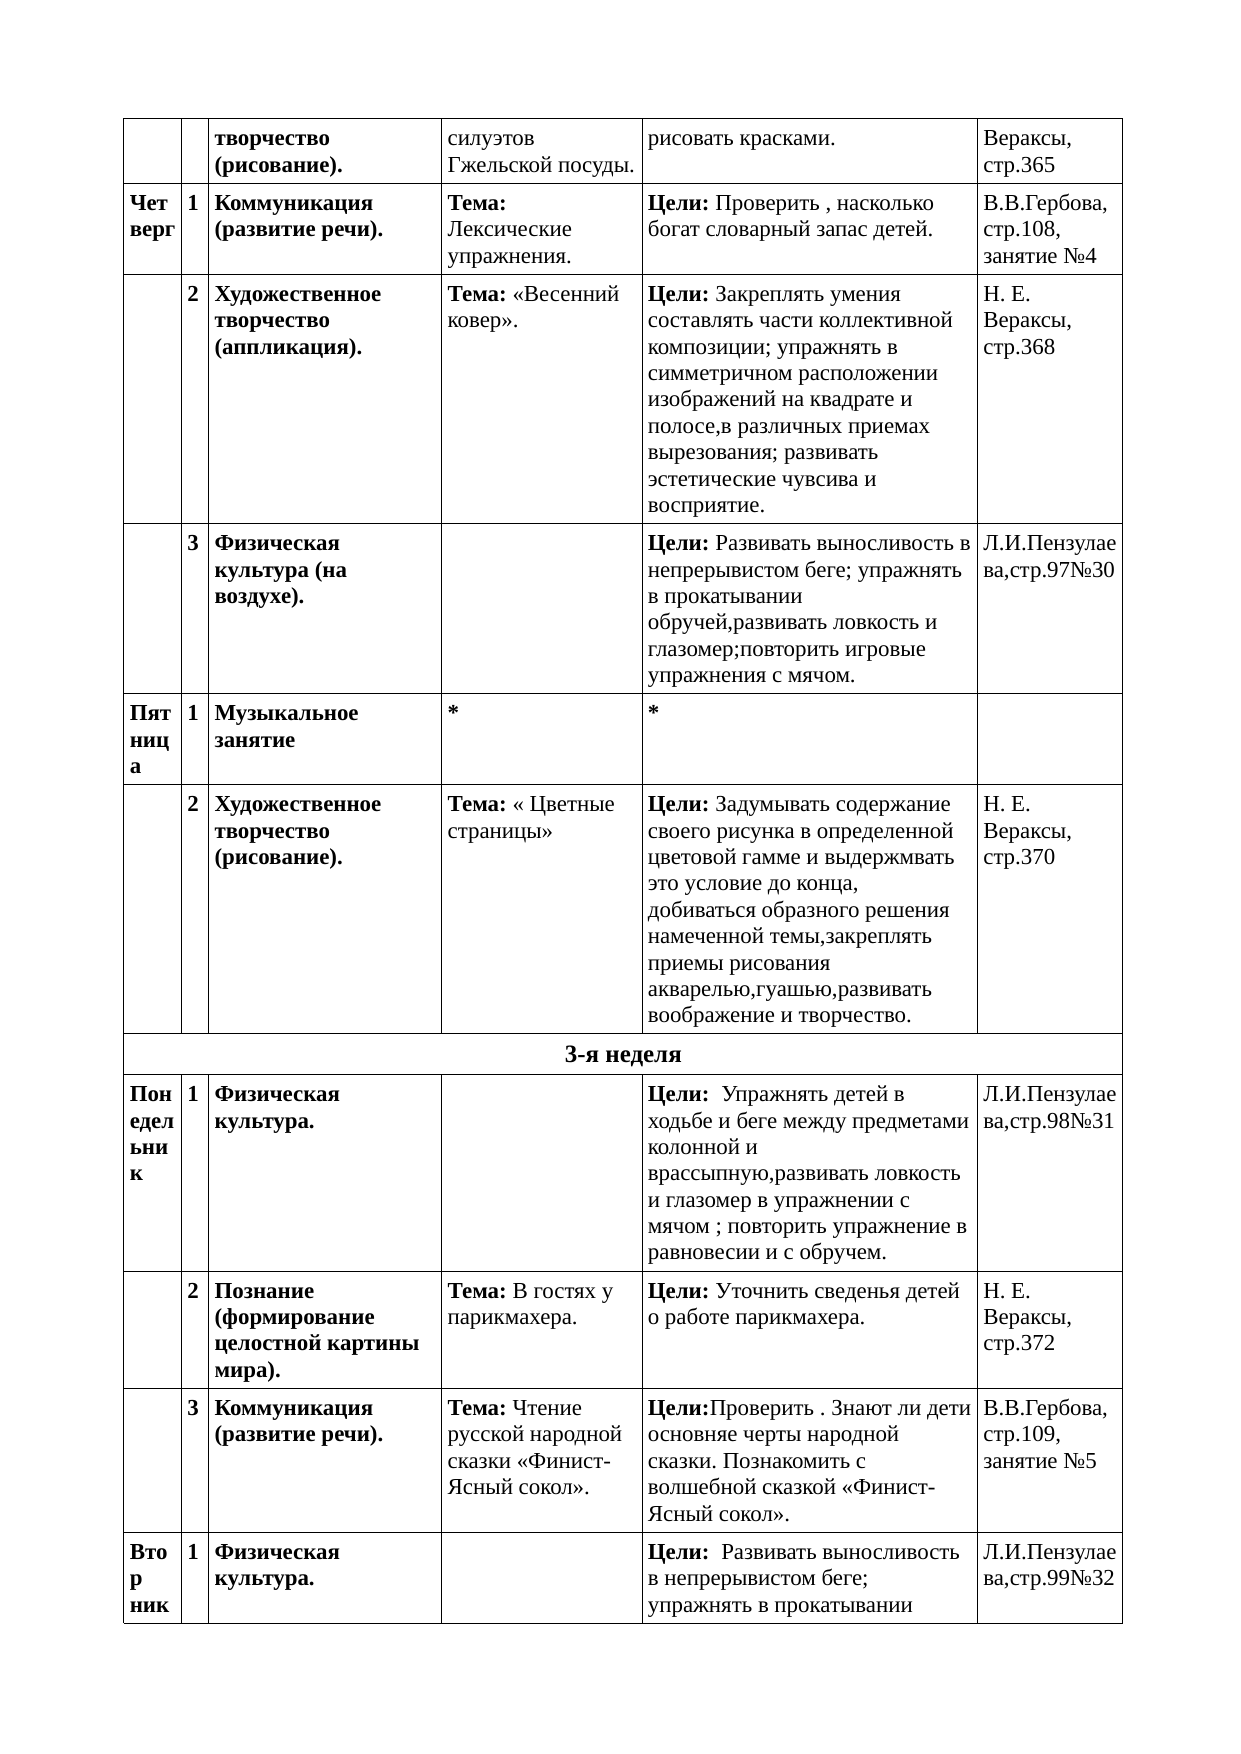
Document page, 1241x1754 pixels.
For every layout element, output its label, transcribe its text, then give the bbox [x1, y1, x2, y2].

table_cell Коммуникация (развитие речи). [209, 184, 441, 274]
table_cell Цели: Задумывать содержание своего рисунка в определенной цветовой гамме и выдержмвать это условие до конца, добиваться образного решения намеченной темы,закреплять приемы рисования акварелью,гуашью,развивать воображение и творчество. [643, 785, 977, 1033]
table_cell Цели:Проверить . Знают ли дети основняе черты народной сказки. Познакомить с волшебной сказкой «Финист- Ясный сокол». [643, 1389, 977, 1532]
table_cell Тема: В гостях у парикмахера. [442, 1272, 642, 1388]
table_cell [182, 119, 208, 183]
table_cell силуэтов Гжельской посуды. [442, 119, 642, 183]
table_cell Коммуникация (развитие речи). [209, 1389, 441, 1532]
table_cell Физическая культура (на воздухе). [209, 524, 441, 693]
table_cell [124, 785, 181, 1033]
table_cell 1 [182, 694, 208, 784]
table_cell Цели: Развивать выносливость в непрерывистом беге; упражнять в прокатывании [643, 1533, 977, 1623]
table_cell [124, 1272, 181, 1388]
table_cell Тема: « Цветные страницы» [442, 785, 642, 1033]
table_cell [442, 1533, 642, 1623]
table_cell Цели: Развивать выносливость в непрерывистом беге; упражнять в прокатывании обручей,развивать ловкость и глазомер;повторить игровые упражнения с мячом. [643, 524, 977, 693]
table_cell 2 [182, 785, 208, 1033]
table_cell [124, 1389, 181, 1532]
table_cell Цели: Проверить , насколько богат словарный запас детей. [643, 184, 977, 274]
table_cell * [643, 694, 977, 784]
table_cell Художественное творчество (аппликация). [209, 275, 441, 523]
table_cell [124, 119, 181, 183]
table_cell [124, 275, 181, 523]
table_cell 2 [182, 275, 208, 523]
table_cell 3-я неделя [124, 1034, 1122, 1074]
table_cell 1 [182, 1075, 208, 1271]
table_cell Пят ница [124, 694, 181, 784]
table_cell Физическая культура. [209, 1075, 441, 1271]
table_cell Музыкальное занятие [209, 694, 441, 784]
table_cell Тема: Чтение русской народной сказки «Финист- Ясный сокол». [442, 1389, 642, 1532]
table_cell Понедельник [124, 1075, 181, 1271]
table_cell 3 [182, 524, 208, 693]
table_cell Познание (формирование целостной картины мира). [209, 1272, 441, 1388]
table_cell 1 [182, 184, 208, 274]
table_cell Н. Е. Вераксы, стр.372 [978, 1272, 1122, 1388]
table_cell 2 [182, 1272, 208, 1388]
table_cell Л.И.Пензулаева,стр.98№31 [978, 1075, 1122, 1271]
table_cell Цели: Уточнить сведенья детей о работе парикмахера. [643, 1272, 977, 1388]
table_cell Чет верг [124, 184, 181, 274]
table_cell Н. Е. Вераксы, стр.370 [978, 785, 1122, 1033]
table_cell Втор ник [124, 1533, 181, 1623]
table_cell [124, 524, 181, 693]
table_cell 1 [182, 1533, 208, 1623]
table_cell Тема: Лексические упражнения. [442, 184, 642, 274]
table_cell Л.И.Пензулаева,стр.97№30 [978, 524, 1122, 693]
table_cell В.В.Гербова,стр.108, занятие №4 [978, 184, 1122, 274]
table_cell рисовать красками. [643, 119, 977, 183]
table_cell Цели: Закреплять умения составлять части коллективной композиции; упражнять в симметричном расположении изображений на квадрате и полосе,в различных приемах вырезования; развивать эстетические чувсива и восприятие. [643, 275, 977, 523]
table_cell Физическая культура. [209, 1533, 441, 1623]
table_cell Н. Е. Вераксы, стр.368 [978, 275, 1122, 523]
table_cell творчество (рисование). [209, 119, 441, 183]
table_cell Художественное творчество (рисование). [209, 785, 441, 1033]
table_cell [442, 1075, 642, 1271]
table_cell Цели: Упражнять детей в ходьбе и беге между предметами колонной и врассыпную,развивать ловкость и глазомер в упражнении с мячом ; повторить упражнение в равновесии и с обручем. [643, 1075, 977, 1271]
table_cell [442, 524, 642, 693]
table_cell Л.И.Пензулаева,стр.99№32 [978, 1533, 1122, 1623]
table_cell * [442, 694, 642, 784]
table_cell Тема: «Весенний ковер». [442, 275, 642, 523]
table_cell В.В.Гербова,стр.109, занятие №5 [978, 1389, 1122, 1532]
table_cell [978, 694, 1122, 784]
table_cell Вераксы, стр.365 [978, 119, 1122, 183]
table_cell 3 [182, 1389, 208, 1532]
